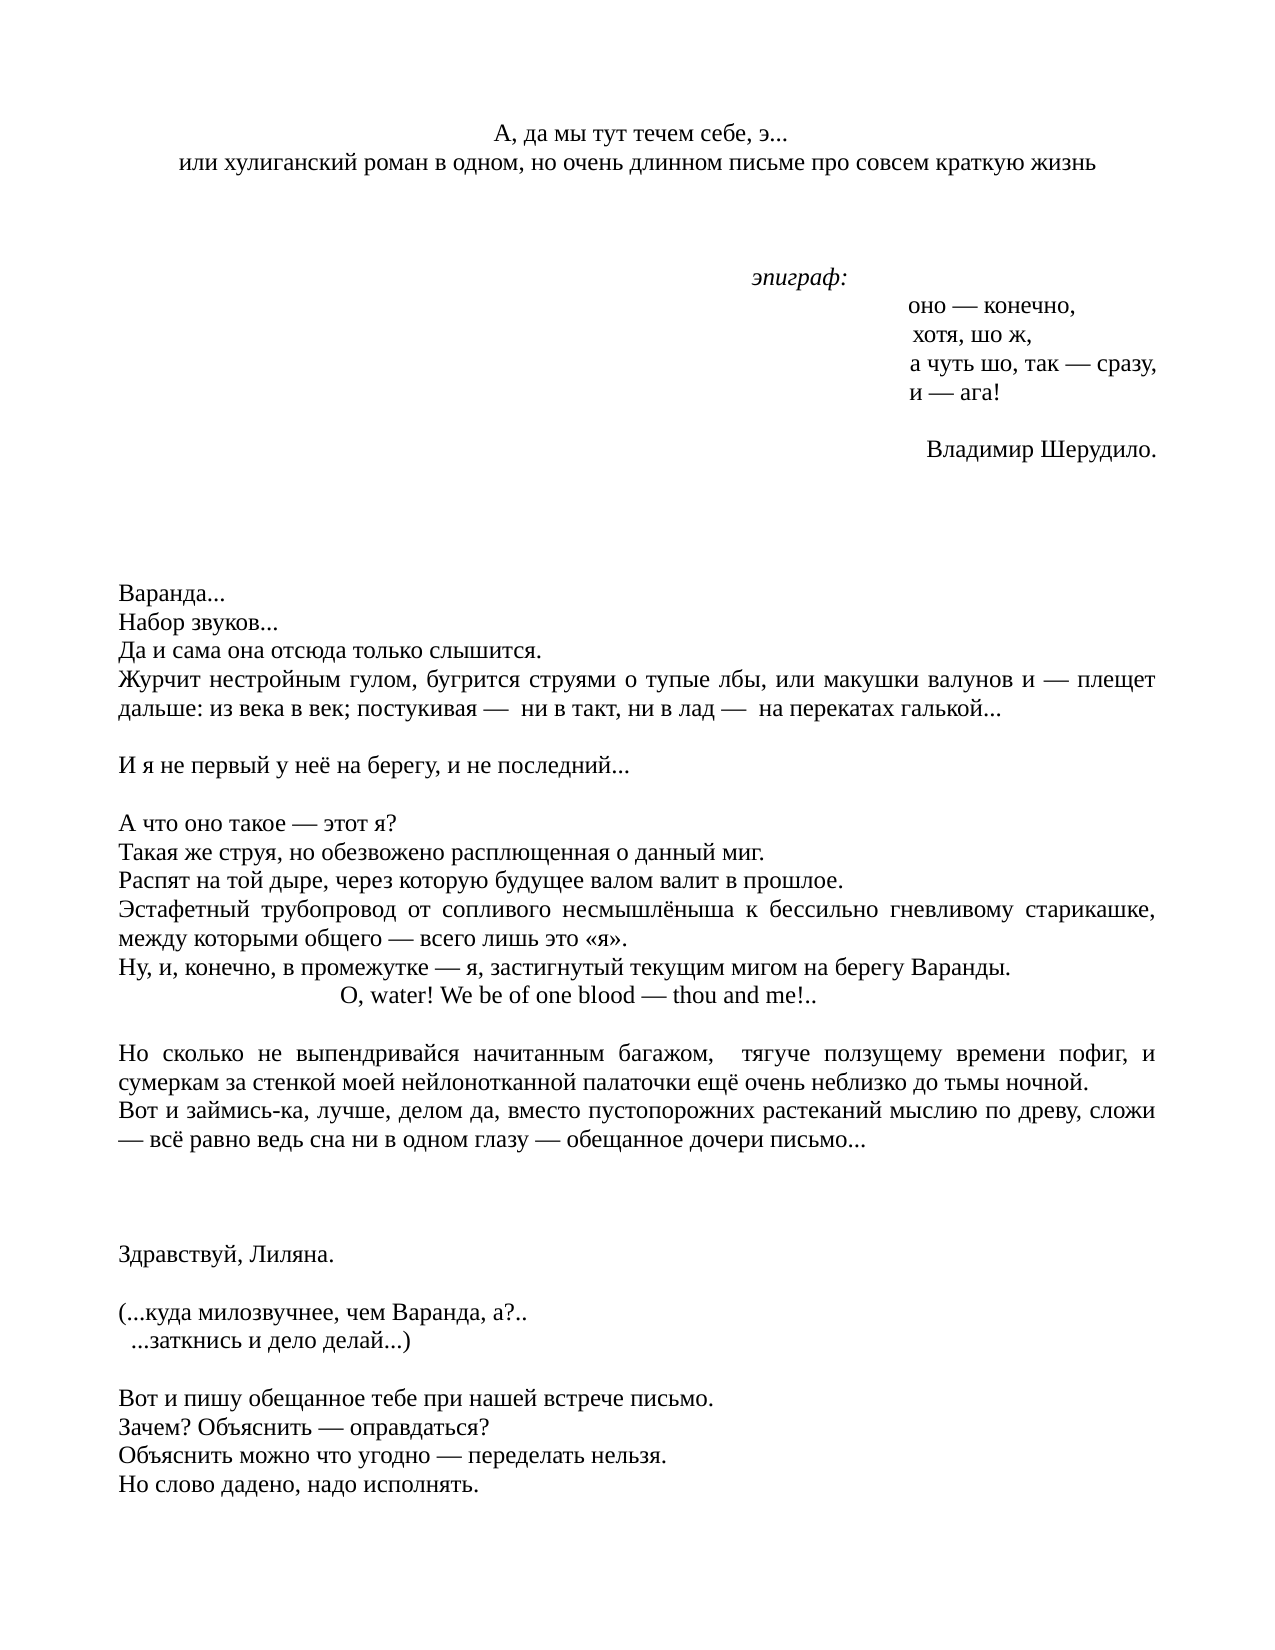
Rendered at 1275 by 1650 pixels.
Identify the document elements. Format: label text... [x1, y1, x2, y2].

text и — ага! [118, 377, 1157, 406]
text И я не первый у неё на берегу, и не последний... [118, 751, 1157, 779]
text Эстафетный трубопровод от сопливого несмышлёныша к бессильно гневливому старикашке, между которыми общего — всего лишь это «я». [118, 894, 1157, 952]
text эпиграф: [118, 262, 1157, 291]
text (...куда милозвучнее, чем Варанда, а?.. [118, 1297, 1157, 1326]
text Владимир Шерудило. [118, 434, 1157, 463]
text Набор звуков... [118, 607, 1157, 636]
text Но слово дадено, надо исполнять. [118, 1469, 1157, 1498]
text а чуть шо, так — сразу, [118, 348, 1157, 377]
text Вот и займись-ка, лучше, делом да, вместо пустопорожних растеканий мыслию по древу, сложи — всё равно ведь сна ни в одном глазу — обещанное дочери письмо... [118, 1096, 1157, 1153]
text Такая же струя, но обезвожено расплющенная о данный миг. [118, 837, 1157, 866]
text хотя, шо ж, [118, 319, 1157, 348]
text Распят на той дыре, через которую будущее валом валит в прошлое. [118, 866, 1157, 894]
text Вот и пишу обещанное тебе при нашей встрече письмо. [118, 1383, 1157, 1412]
text или хулиганский роман в одном, но очень длинном письме про совсем краткую жизнь [118, 147, 1157, 176]
text Журчит нестройным гулом, бугрится струями о тупые лбы, или макушки валунов и — плещет дальше: из века в век; постукивая — ни в такт, ни в лад — на перекатах галькой... [118, 664, 1157, 722]
text Зачем? Объяснить — оправдаться? [118, 1412, 1157, 1441]
text Да и сама она отсюда только слышится. [118, 636, 1157, 664]
text оно — конечно, [118, 291, 1157, 319]
text Ну, и, конечно, в промежутке — я, застигнутый текущим мигом на берегу Варанды. [118, 952, 1157, 981]
text А что оно такое — этот я? [118, 808, 1157, 837]
text Варанда... [118, 578, 1157, 607]
text O, water! We be of one blood — thou and me!.. [118, 981, 1157, 1009]
text А, да мы тут течем себе, э... [118, 118, 1157, 147]
text Здравствуй, Лиляна. [118, 1239, 1157, 1268]
text ...заткнись и дело делай...) [118, 1326, 1157, 1354]
text Объяснить можно что угодно — переделать нельзя. [118, 1441, 1157, 1469]
text Но сколько не выпендривайся начитанным багажом, тягуче ползущему времени пофиг, и сумеркам за стенкой моей нейлонотканной палаточки ещё очень неблизко до тьмы ночной. [118, 1038, 1157, 1096]
